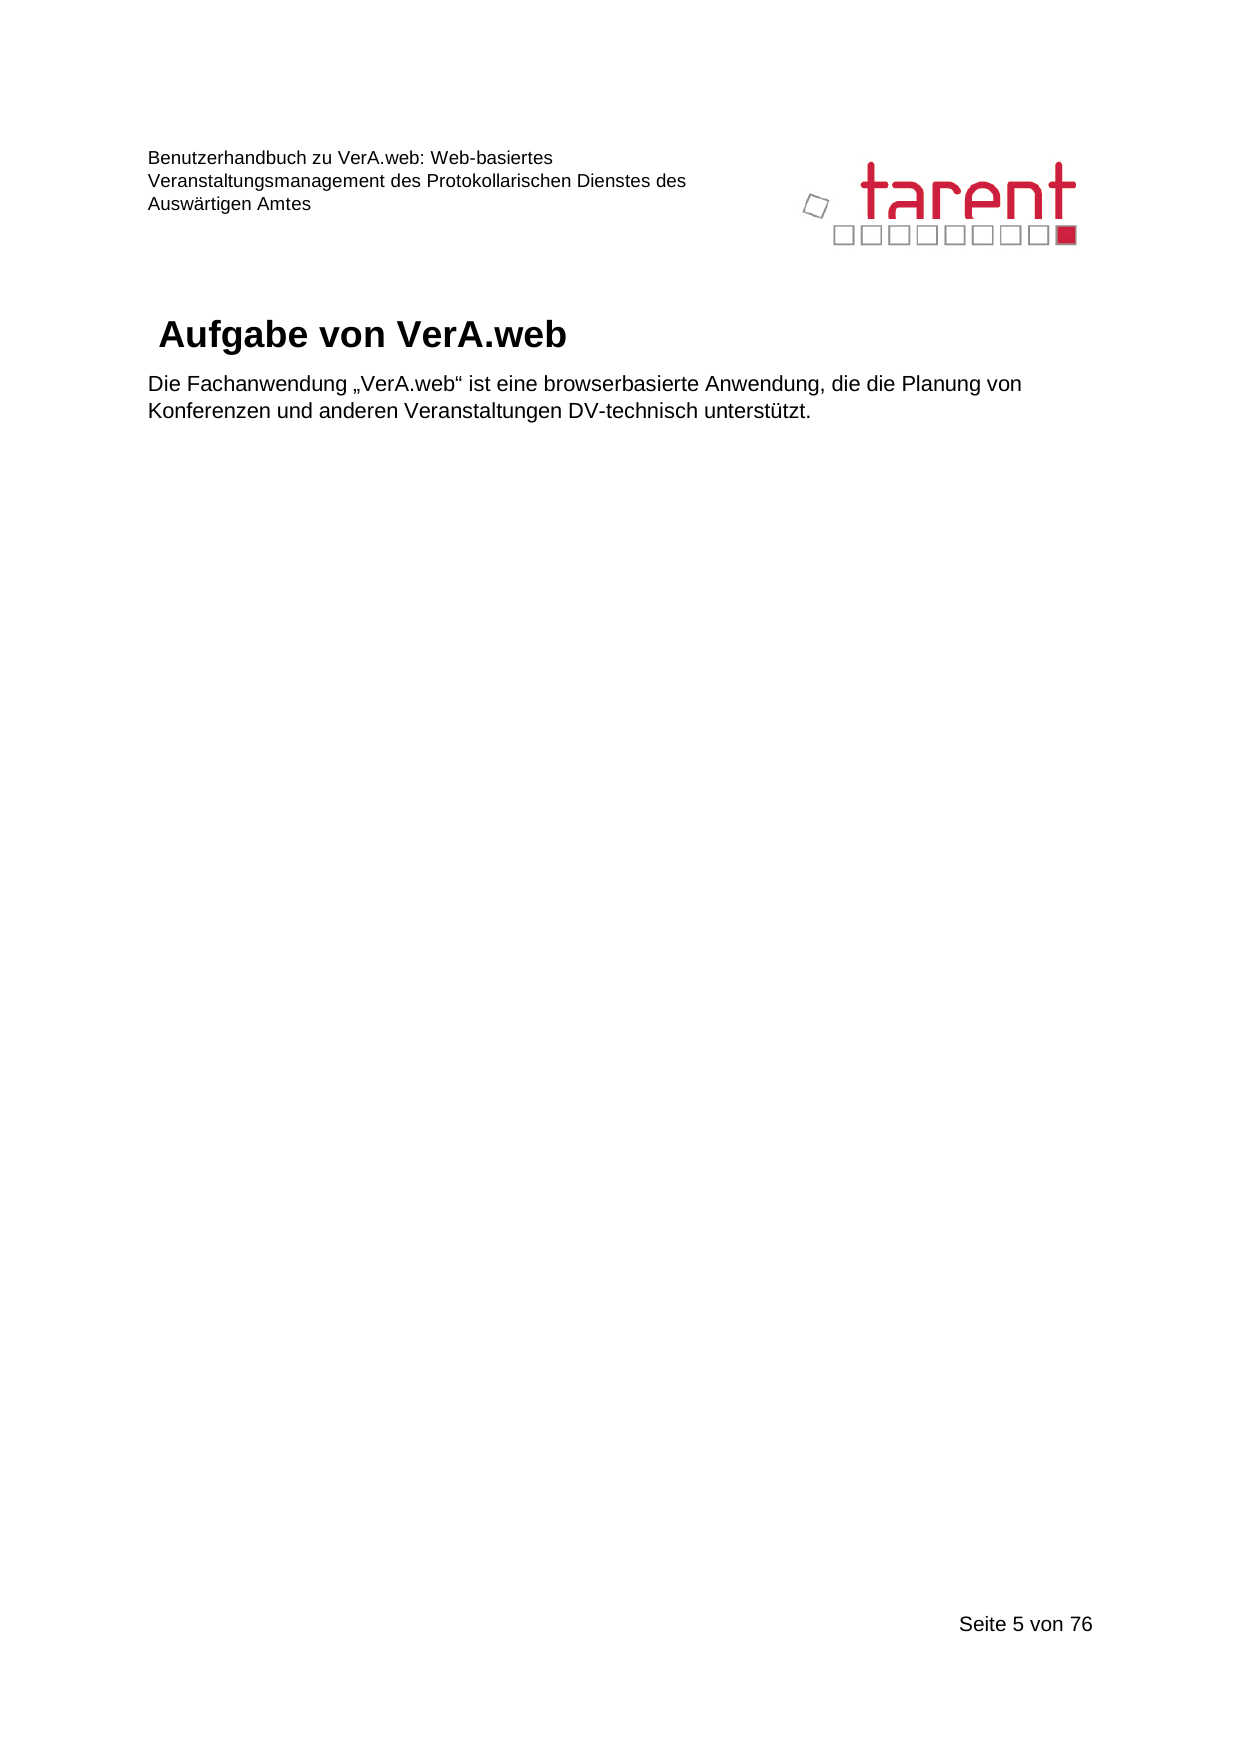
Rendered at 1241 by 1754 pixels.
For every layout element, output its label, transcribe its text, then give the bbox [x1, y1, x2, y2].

subtitle Aufgabe von VerA.web [148, 313, 1092, 355]
text Die Fachanwendung „VerA.web“ ist eine browserbasierte Anwendung, die die Planung von Konferenzen und anderen Veranstaltungen DV-technisch unterstützt. [148, 372, 1092, 423]
picture [790, 151, 1091, 255]
